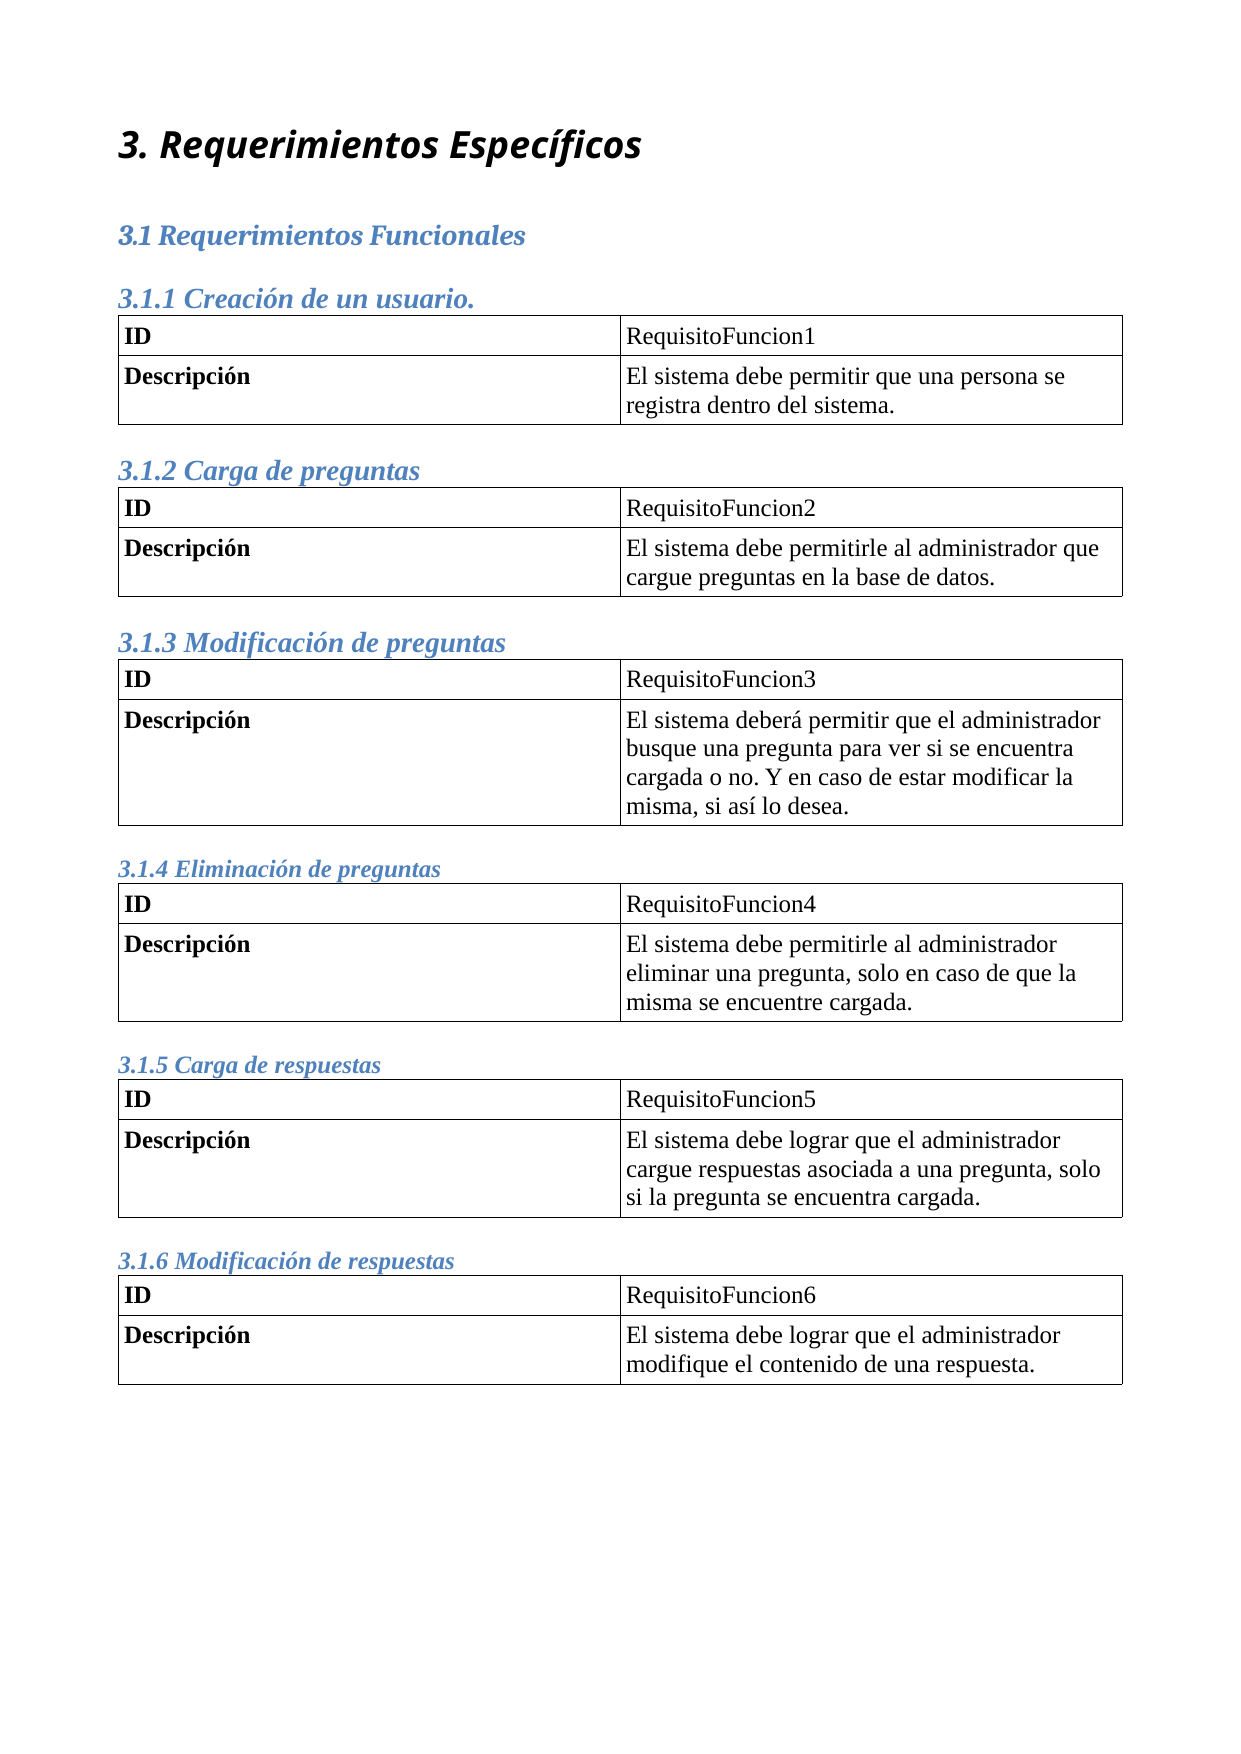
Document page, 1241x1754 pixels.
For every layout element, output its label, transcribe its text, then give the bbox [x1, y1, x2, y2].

text 3. Requerimientos Específicos [118, 118, 1122, 169]
table_cell Descripción [119, 528, 620, 596]
text 3.1.3 Modificación de preguntas [118, 625, 1122, 658]
table_cell El sistema debe lograr que el administrador modifique el contenido de una respuesta. [621, 1316, 1122, 1384]
table_cell El sistema deberá permitir que el administrador busque una pregunta para ver si se encuentra cargada o no. Y en caso de estar modificar la misma, si así lo desea. [621, 700, 1122, 825]
table_cell Descripción [119, 924, 620, 1021]
subtitle 3.1 Requerimientos Funcionales [118, 219, 1122, 253]
table_cell El sistema debe permitirle al administrador que cargue preguntas en la base de datos. [621, 528, 1122, 596]
table_cell El sistema debe lograr que el administrador cargue respuestas asociada a una pregunta, solo si la pregunta se encuentra cargada. [621, 1120, 1122, 1217]
table_header RequisitoFuncion3 [621, 660, 1122, 699]
table_header ID [119, 488, 620, 527]
table_header RequisitoFuncion1 [621, 316, 1122, 355]
text 3.1.4 Eliminación de preguntas [118, 854, 1122, 883]
table_cell Descripción [119, 700, 620, 825]
table_header RequisitoFuncion4 [621, 884, 1122, 923]
table_cell El sistema debe permitirle al administrador eliminar una pregunta, solo en caso de que la misma se encuentre cargada. [621, 924, 1122, 1021]
table_header RequisitoFuncion6 [621, 1276, 1122, 1315]
text 3.1.6 Modificación de respuestas [118, 1246, 1122, 1274]
table_cell Descripción [119, 356, 620, 424]
text 3.1.5 Carga de respuestas [118, 1050, 1122, 1079]
table_header ID [119, 884, 620, 923]
table_header ID [119, 316, 620, 355]
table_header ID [119, 1080, 620, 1119]
text 3.1.1 Creación de un usuario. [118, 281, 1122, 315]
table_header ID [119, 1276, 620, 1315]
table_header RequisitoFuncion2 [621, 488, 1122, 527]
text 3.1.2 Carga de preguntas [118, 453, 1122, 487]
table_cell Descripción [119, 1120, 620, 1217]
table_cell El sistema debe permitir que una persona se registra dentro del sistema. [621, 356, 1122, 424]
table_cell Descripción [119, 1316, 620, 1384]
table_header ID [119, 660, 620, 699]
table_header RequisitoFuncion5 [621, 1080, 1122, 1119]
